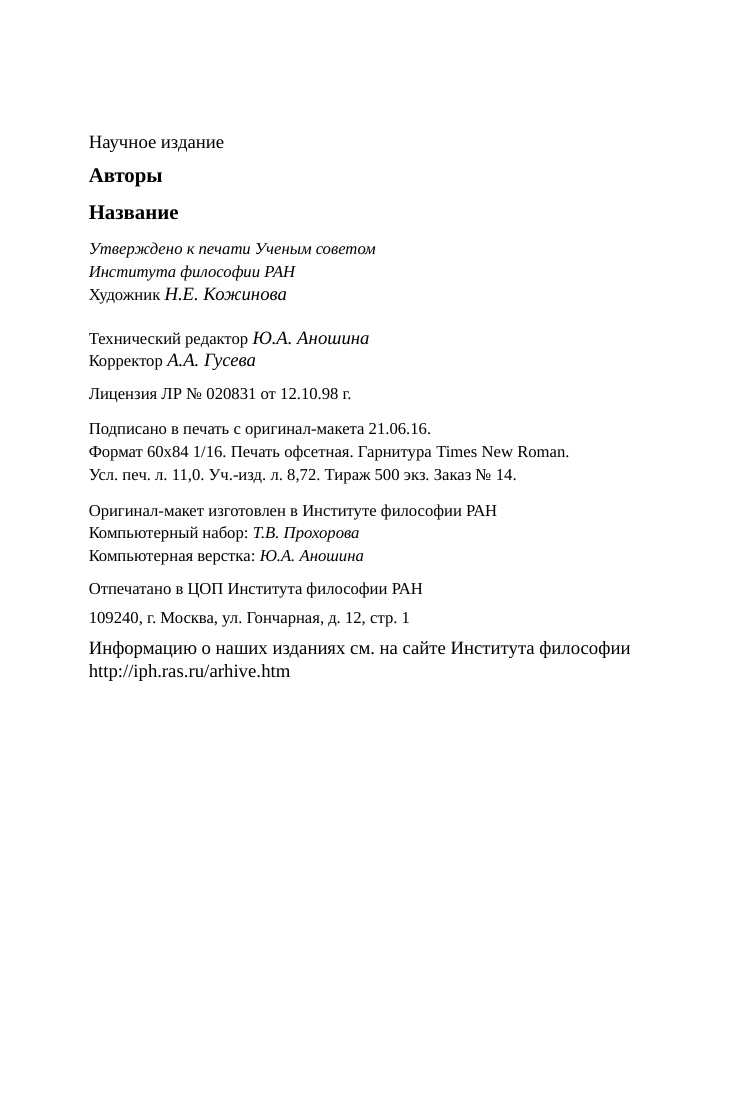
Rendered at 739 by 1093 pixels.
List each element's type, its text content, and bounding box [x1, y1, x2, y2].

text Отпечатано в ЦОП Института философии РАН 109240, г. Москва, ул. Гончарная, д. 12, стр. 1 [88, 579, 650, 627]
text Оригинал-макет изготовлен в Институте философии РАН Компьютерный набор: Т.В. Прохорова Компьютерная верстка: Ю.А. Аношина [88, 498, 650, 566]
text Информацию о наших изданиях см. на сайте Института философии http://iph.ras.ru/arhive.htm [88, 636, 650, 682]
text Корректор А.А. Гусева [88, 349, 650, 370]
text Подписано в печать с оригинал-макета 21.06.16. Формат 60х84 1/16. Печать офсетная. Гарнитура Times New Roman. Усл. печ. л. 11,0. Уч.-изд. л. 8,72. Тираж 500 экз. Заказ № 14. [88, 416, 650, 485]
text Авторы [88, 162, 650, 188]
text Утверждено к печати Ученым советом Института философии РАН Художник Н.Е. Кожинова [88, 236, 650, 305]
text Лицензия ЛР № 020831 от 12.10.98 г. [88, 381, 650, 404]
text Название [88, 199, 650, 224]
text Научное издание [88, 131, 650, 153]
text Технический редактор Ю.А. Аношина [88, 326, 650, 349]
